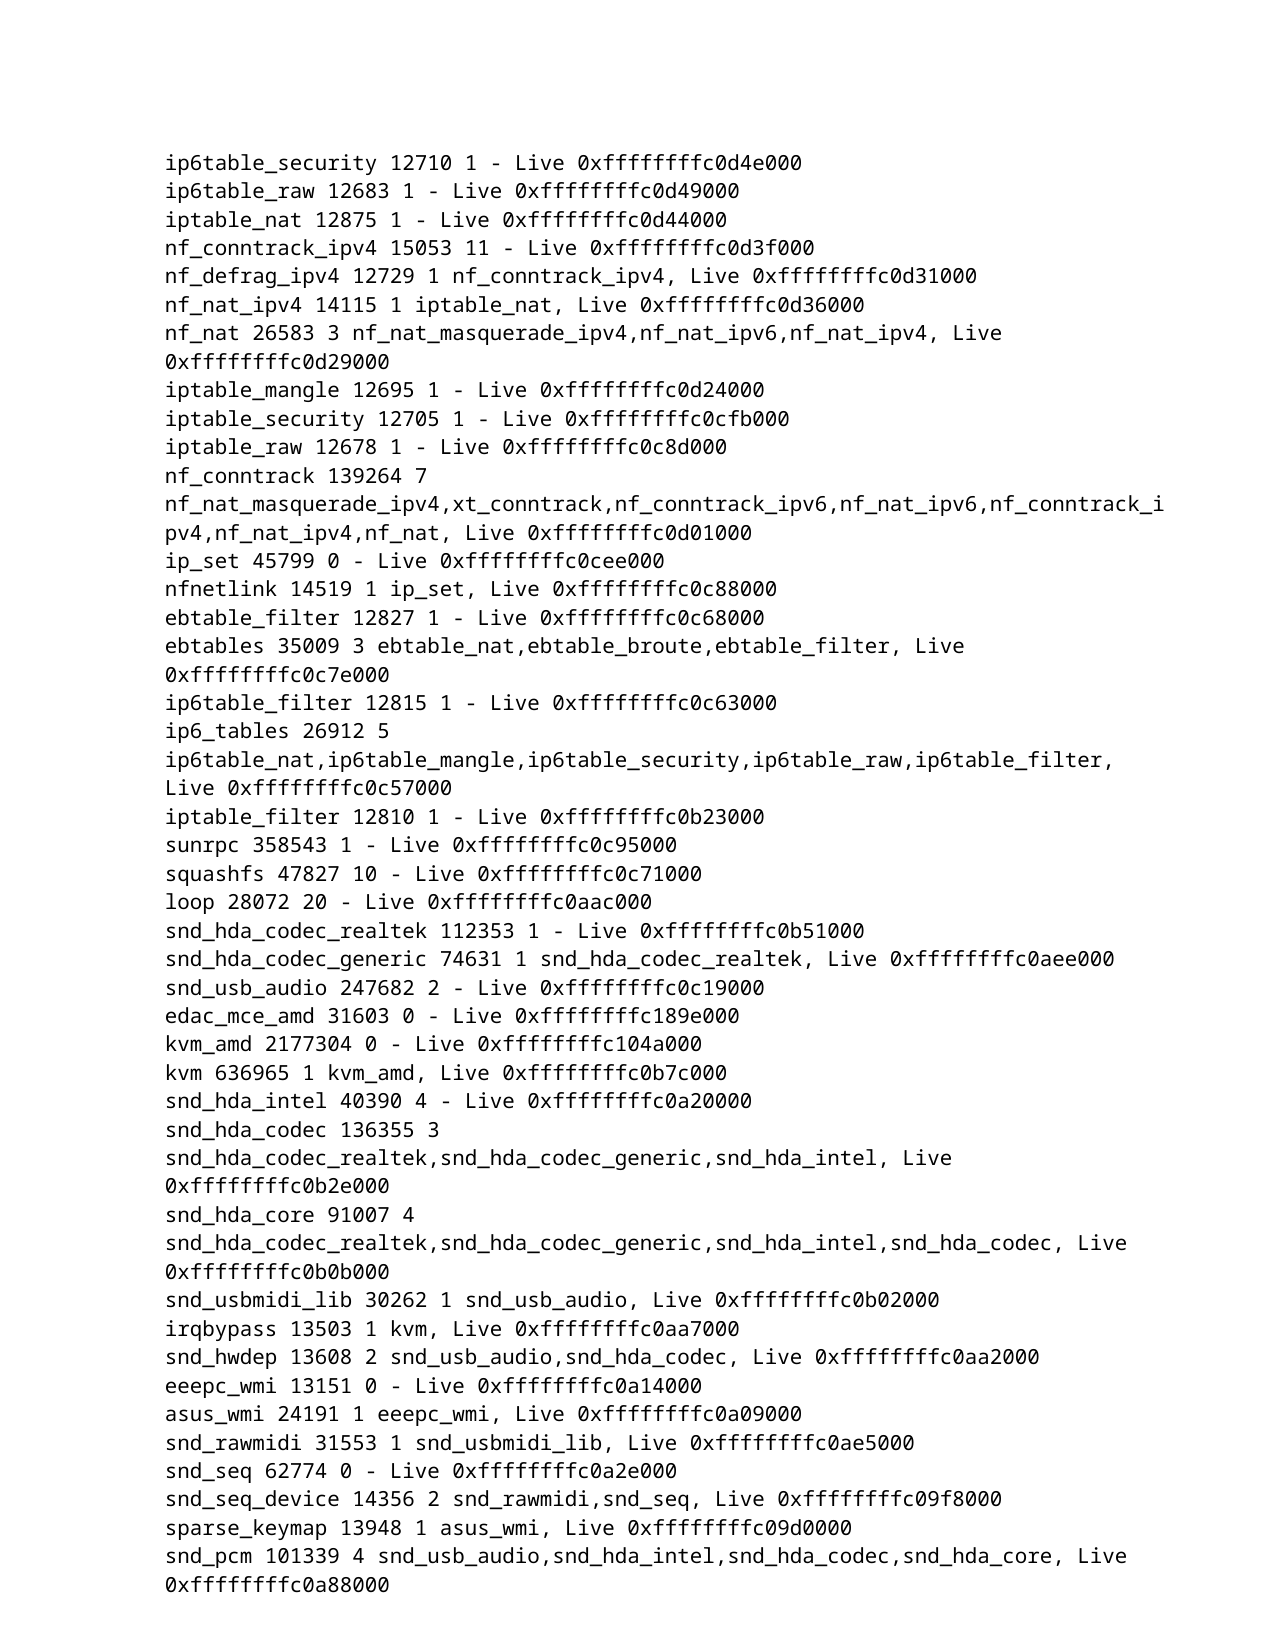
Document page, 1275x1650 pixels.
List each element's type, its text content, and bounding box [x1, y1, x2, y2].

text iptable_filter 12810 1 - Live 0xffffffffc0b23000 [164, 802, 1164, 830]
text nf_conntrack 139264 7 nf_nat_masquerade_ipv4,xt_conntrack,nf_conntrack_ipv6,nf_nat_ipv6,nf_conntrack_ipv4,nf_nat_ipv4,nf_nat, Live 0xffffffffc0d01000 [164, 461, 1164, 546]
text edac_mce_amd 31603 0 - Live 0xffffffffc189e000 [164, 1001, 1164, 1029]
text snd_usbmidi_lib 30262 1 snd_usb_audio, Live 0xffffffffc0b02000 [164, 1285, 1164, 1314]
text snd_rawmidi 31553 1 snd_usbmidi_lib, Live 0xffffffffc0ae5000 [164, 1428, 1164, 1456]
text ip6table_security 12710 1 - Live 0xffffffffc0d4e000 [164, 148, 1164, 176]
text iptable_raw 12678 1 - Live 0xffffffffc0c8d000 [164, 432, 1164, 461]
text ebtable_filter 12827 1 - Live 0xffffffffc0c68000 [164, 603, 1164, 631]
text nf_conntrack_ipv4 15053 11 - Live 0xffffffffc0d3f000 [164, 233, 1164, 262]
text irqbypass 13503 1 kvm, Live 0xffffffffc0aa7000 [164, 1314, 1164, 1342]
text snd_hda_intel 40390 4 - Live 0xffffffffc0a20000 [164, 1086, 1164, 1115]
text nf_defrag_ipv4 12729 1 nf_conntrack_ipv4, Live 0xffffffffc0d31000 [164, 262, 1164, 290]
text loop 28072 20 - Live 0xffffffffc0aac000 [164, 887, 1164, 916]
text eeepc_wmi 13151 0 - Live 0xffffffffc0a14000 [164, 1371, 1164, 1399]
text asus_wmi 24191 1 eeepc_wmi, Live 0xffffffffc0a09000 [164, 1399, 1164, 1428]
text ip6_tables 26912 5 ip6table_nat,ip6table_mangle,ip6table_security,ip6table_raw,ip6table_filter, Live 0xffffffffc0c57000 [164, 717, 1164, 802]
text nf_nat 26583 3 nf_nat_masquerade_ipv4,nf_nat_ipv6,nf_nat_ipv4, Live 0xffffffffc0d29000 [164, 318, 1164, 375]
text sunrpc 358543 1 - Live 0xffffffffc0c95000 [164, 830, 1164, 859]
text snd_usb_audio 247682 2 - Live 0xffffffffc0c19000 [164, 973, 1164, 1001]
text snd_hda_codec_generic 74631 1 snd_hda_codec_realtek, Live 0xffffffffc0aee000 [164, 944, 1164, 973]
text ip6table_raw 12683 1 - Live 0xffffffffc0d49000 [164, 176, 1164, 205]
text ip6table_filter 12815 1 - Live 0xffffffffc0c63000 [164, 688, 1164, 717]
text ebtables 35009 3 ebtable_nat,ebtable_broute,ebtable_filter, Live 0xffffffffc0c7e000 [164, 631, 1164, 688]
text kvm_amd 2177304 0 - Live 0xffffffffc104a000 [164, 1029, 1164, 1058]
text kvm 636965 1 kvm_amd, Live 0xffffffffc0b7c000 [164, 1058, 1164, 1086]
text snd_hda_core 91007 4 snd_hda_codec_realtek,snd_hda_codec_generic,snd_hda_intel,snd_hda_codec, Live 0xffffffffc0b0b000 [164, 1200, 1164, 1285]
text iptable_mangle 12695 1 - Live 0xffffffffc0d24000 [164, 375, 1164, 404]
text snd_hwdep 13608 2 snd_usb_audio,snd_hda_codec, Live 0xffffffffc0aa2000 [164, 1342, 1164, 1371]
text sparse_keymap 13948 1 asus_wmi, Live 0xffffffffc09d0000 [164, 1513, 1164, 1541]
text ip_set 45799 0 - Live 0xffffffffc0cee000 [164, 546, 1164, 574]
text snd_seq_device 14356 2 snd_rawmidi,snd_seq, Live 0xffffffffc09f8000 [164, 1484, 1164, 1513]
text iptable_security 12705 1 - Live 0xffffffffc0cfb000 [164, 404, 1164, 432]
text nfnetlink 14519 1 ip_set, Live 0xffffffffc0c88000 [164, 574, 1164, 603]
text squashfs 47827 10 - Live 0xffffffffc0c71000 [164, 859, 1164, 887]
text nf_nat_ipv4 14115 1 iptable_nat, Live 0xffffffffc0d36000 [164, 290, 1164, 318]
text snd_seq 62774 0 - Live 0xffffffffc0a2e000 [164, 1456, 1164, 1484]
text snd_hda_codec 136355 3 snd_hda_codec_realtek,snd_hda_codec_generic,snd_hda_intel, Live 0xffffffffc0b2e000 [164, 1115, 1164, 1200]
text iptable_nat 12875 1 - Live 0xffffffffc0d44000 [164, 205, 1164, 233]
text snd_hda_codec_realtek 112353 1 - Live 0xffffffffc0b51000 [164, 916, 1164, 944]
text snd_pcm 101339 4 snd_usb_audio,snd_hda_intel,snd_hda_codec,snd_hda_core, Live 0xffffffffc0a88000 [164, 1541, 1164, 1598]
